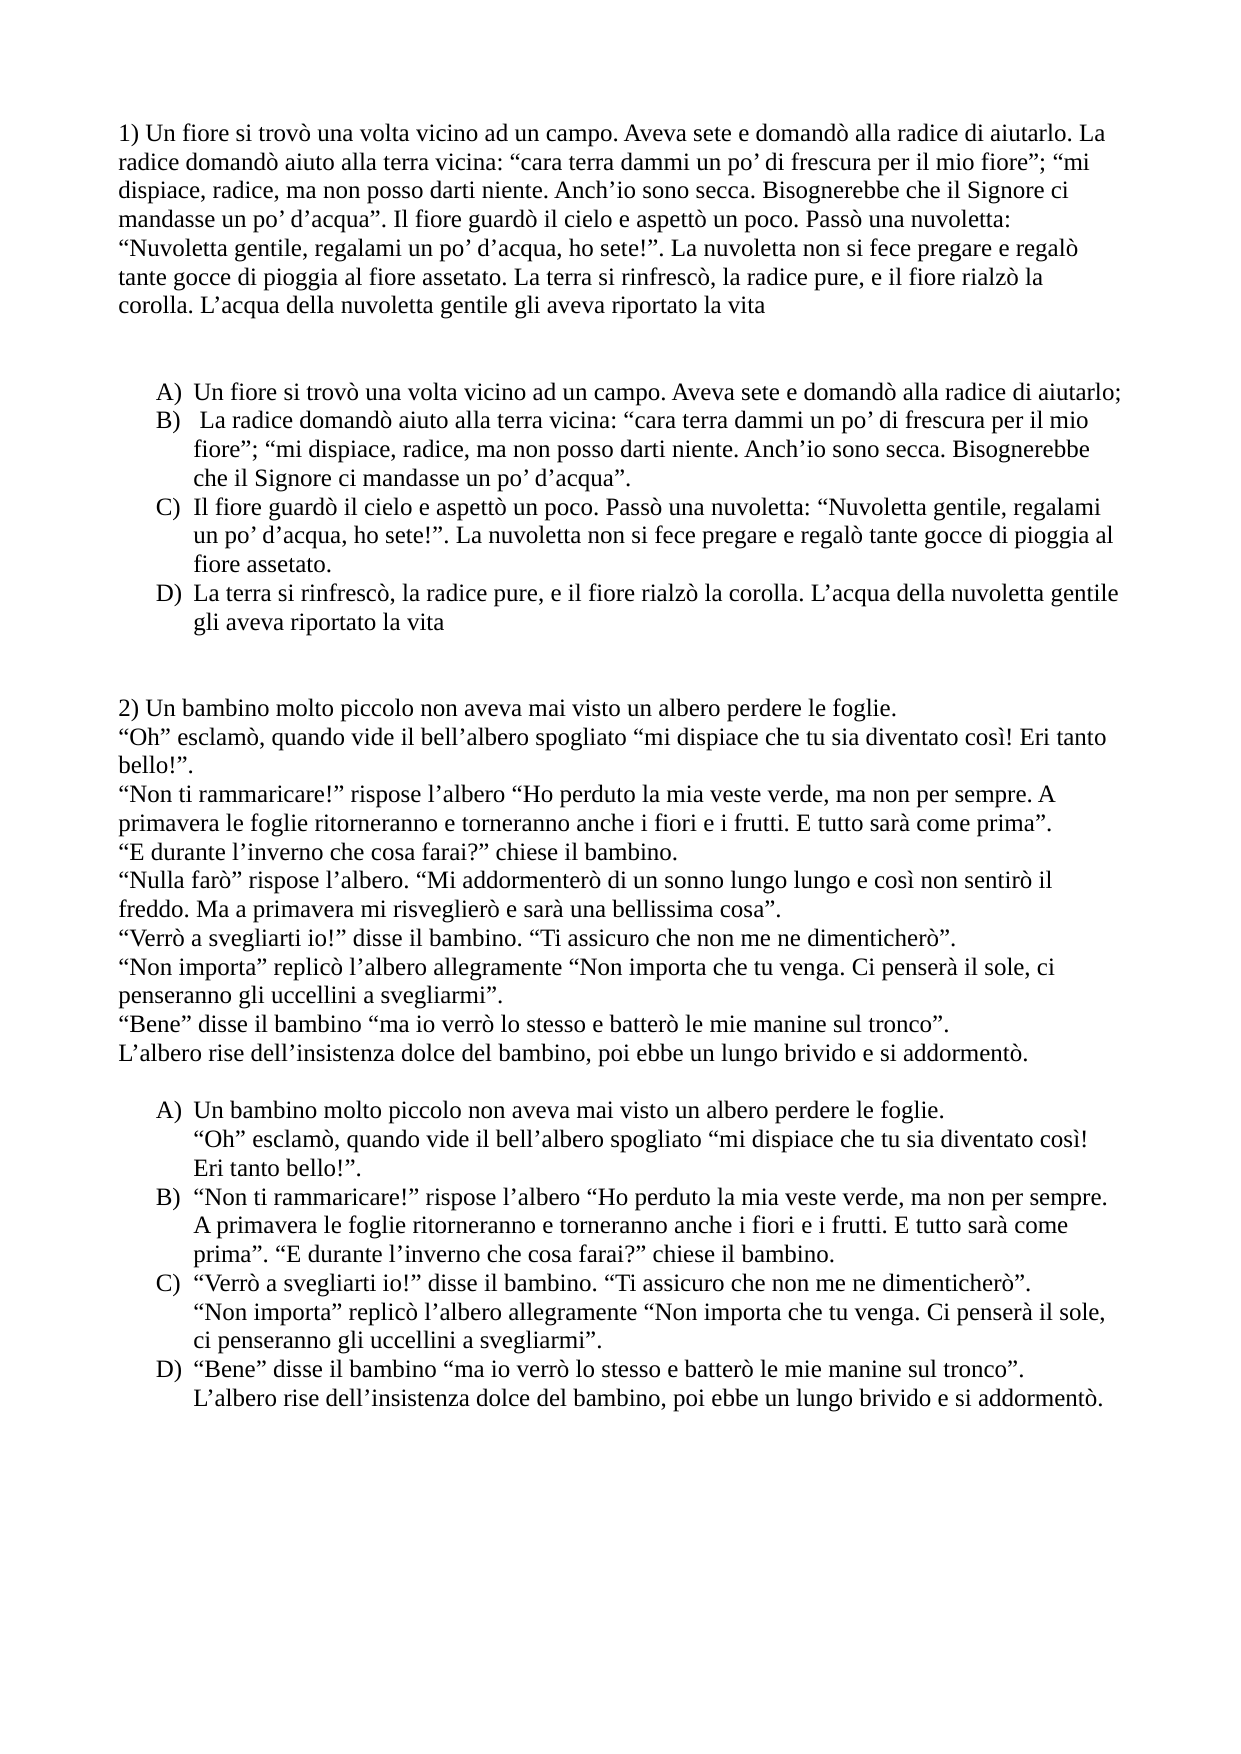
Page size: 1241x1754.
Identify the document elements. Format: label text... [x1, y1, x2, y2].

list “Bene” disse il bambino “ma io verrò lo stesso e batterò le mie manine sul tronco”. L’albero rise dell’insistenza dolce del bambino, poi ebbe un lungo brivido e si addormentò. [156, 1354, 1122, 1412]
list La radice domandò aiuto alla terra vicina: “cara terra dammi un po’ di frescura per il mio fiore”; “mi dispiace, radice, ma non posso darti niente. Anch’io sono secca. Bisognerebbe che il Signore ci mandasse un po’ d’acqua”. [156, 406, 1122, 492]
list Il fiore guardò il cielo e aspettò un poco. Passò una nuvoletta: “Nuvoletta gentile, regalami un po’ d’acqua, ho sete!”. La nuvoletta non si fece pregare e regalò tante gocce di pioggia al fiore assetato. [156, 492, 1122, 578]
text 1) Un fiore si trovò una volta vicino ad un campo. Aveva sete e domandò alla radice di aiutarlo. La radice domandò aiuto alla terra vicina: “cara terra dammi un po’ di frescura per il mio fiore”; “mi dispiace, radice, ma non posso darti niente. Anch’io sono secca. Bisognerebbe che il Signore ci mandasse un po’ d’acqua”. Il fiore guardò il cielo e aspettò un poco. Passò una nuvoletta: “Nuvoletta gentile, regalami un po’ d’acqua, ho sete!”. La nuvoletta non si fece pregare e regalò tante gocce di pioggia al fiore assetato. La terra si rinfrescò, la radice pure, e il fiore rialzò la corolla. L’acqua della nuvoletta gentile gli aveva riportato la vita [118, 118, 1122, 319]
list Un bambino molto piccolo non aveva mai visto un albero perdere le foglie. “Oh” esclamò, quando vide il bell’albero spogliato “mi dispiace che tu sia diventato così! Eri tanto bello!”. [156, 1096, 1122, 1182]
list La terra si rinfrescò, la radice pure, e il fiore rialzò la corolla. L’acqua della nuvoletta gentile gli aveva riportato la vita [156, 578, 1122, 636]
list “Non ti rammaricare!” rispose l’albero “Ho perduto la mia veste verde, ma non per sempre. A primavera le foglie ritorneranno e torneranno anche i fiori e i frutti. E tutto sarà come prima”. “E durante l’inverno che cosa farai?” chiese il bambino. [156, 1182, 1122, 1268]
list Un fiore si trovò una volta vicino ad un campo. Aveva sete e domandò alla radice di aiutarlo; [156, 377, 1122, 406]
text 2) Un bambino molto piccolo non aveva mai visto un albero perdere le foglie. “Oh” esclamò, quando vide il bell’albero spogliato “mi dispiace che tu sia diventato così! Eri tanto bello!”. “Non ti rammaricare!” rispose l’albero “Ho perduto la mia veste verde, ma non per sempre. A primavera le foglie ritorneranno e torneranno anche i fiori e i frutti. E tutto sarà come prima”. “E durante l’inverno che cosa farai?” chiese il bambino. “Nulla farò” rispose l’albero. “Mi addormenterò di un sonno lungo lungo e così non sentirò il freddo. Ma a primavera mi risveglierò e sarà una bellissima cosa”. “Verrò a svegliarti io!” disse il bambino. “Ti assicuro che non me ne dimenticherò”. “Non importa” replicò l’albero allegramente “Non importa che tu venga. Ci penserà il sole, ci penseranno gli uccellini a svegliarmi”. “Bene” disse il bambino “ma io verrò lo stesso e batterò le mie manine sul tronco”. L’albero rise dell’insistenza dolce del bambino, poi ebbe un lungo brivido e si addormentò. [118, 693, 1122, 1067]
list “Verrò a svegliarti io!” disse il bambino. “Ti assicuro che non me ne dimenticherò”. “Non importa” replicò l’albero allegramente “Non importa che tu venga. Ci penserà il sole, ci penseranno gli uccellini a svegliarmi”. [156, 1268, 1122, 1354]
